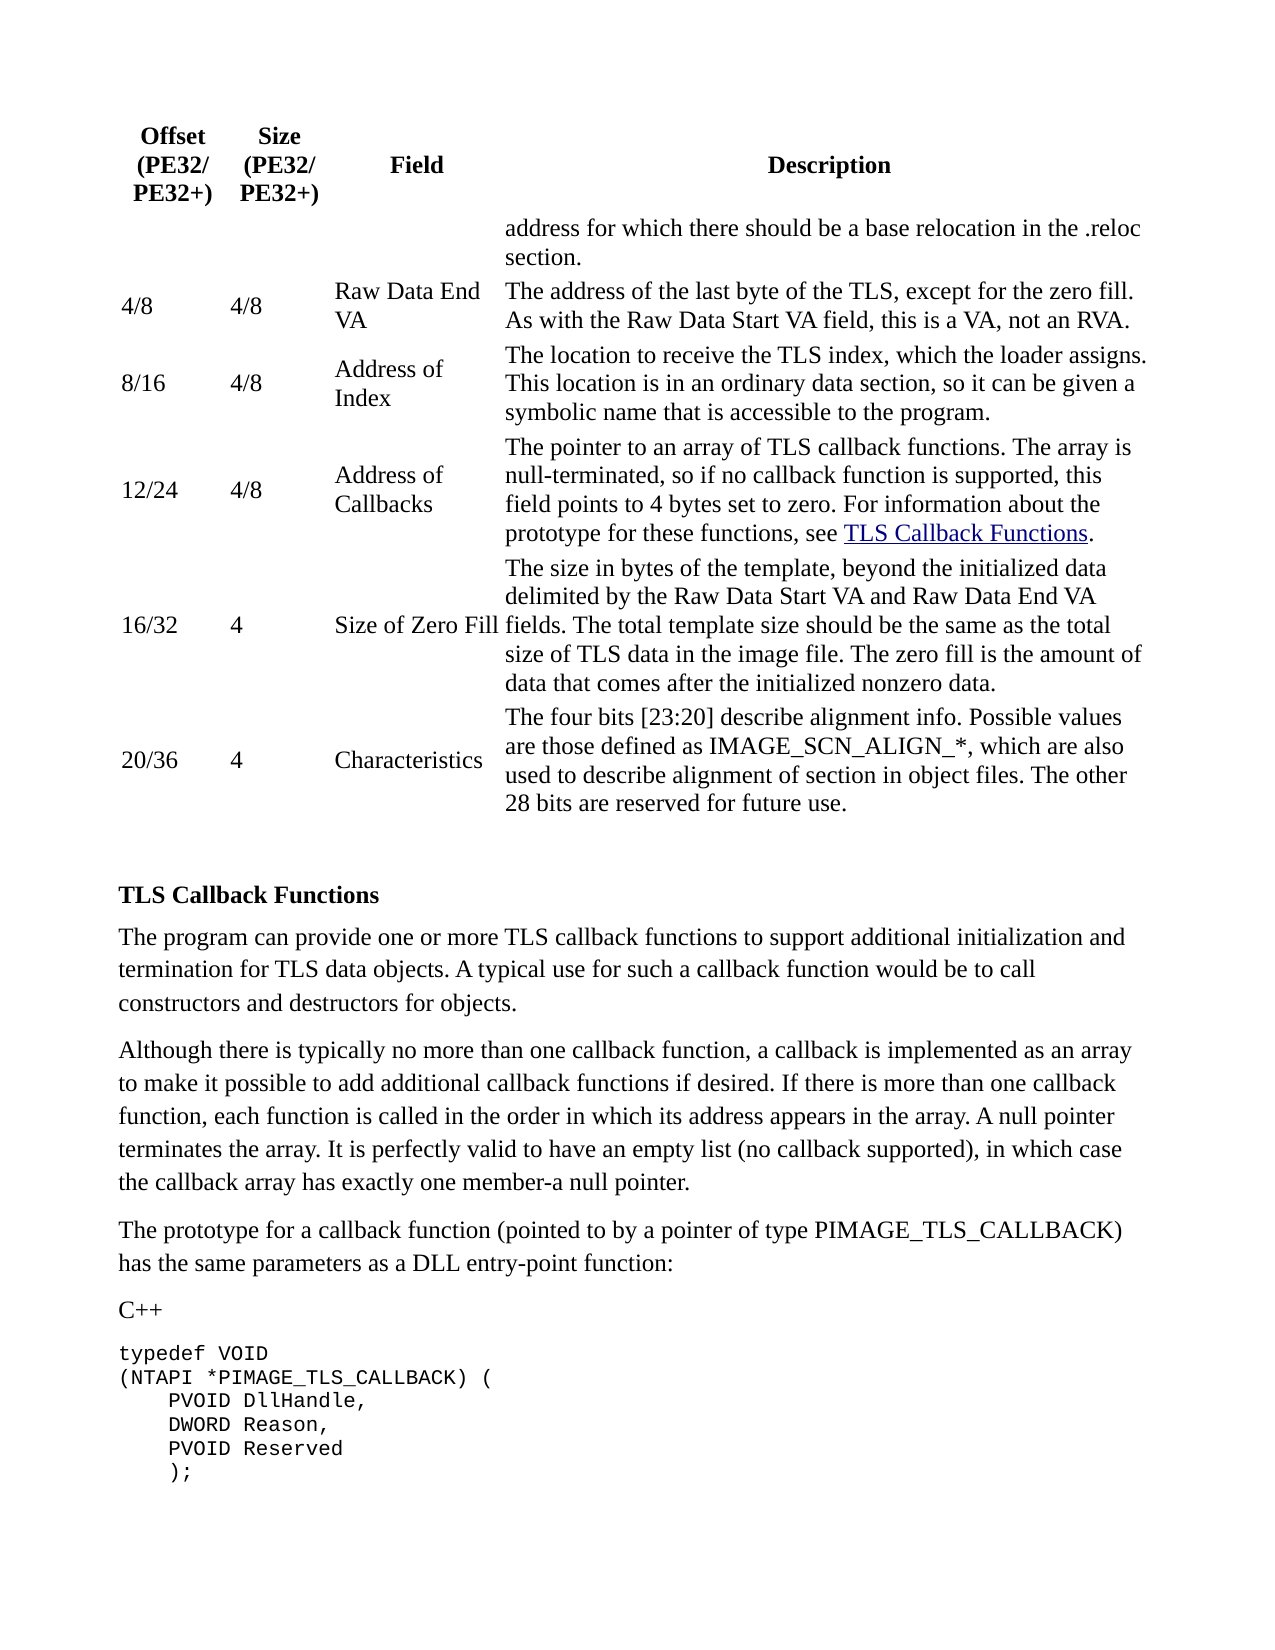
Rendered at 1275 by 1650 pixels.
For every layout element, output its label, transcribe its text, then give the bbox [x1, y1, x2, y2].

table_cell The size in bytes of the template, beyond the initialized data delimited by the Raw Data Start VA and Raw Data End VA fields. The total template size should be the same as the total size of TLS data in the image file. The zero fill is the amount of data that comes after the initialized nonzero data. [502, 550, 1157, 699]
table_cell The pointer to an array of TLS callback functions. The array is null-terminated, so if no callback function is supported, this field points to 4 bytes set to zero. For information about the prototype for these functions, see TLS Callback Functions. [502, 429, 1157, 550]
table_cell 16/32 [118, 550, 227, 699]
text PVOID Reserved [118, 1438, 1157, 1461]
text Although there is typically no more than one callback function, a callback is implemented as an array to make it possible to add additional callback functions if desired. If there is more than one callback function, each function is called in the order in which its address appears in the array. A null pointer terminates the array. It is perfectly valid to have an empty list (no callback supported), in which case the callback array has exactly one member-a null pointer. [118, 1035, 1157, 1196]
table_cell [331, 210, 502, 273]
table_cell [227, 210, 331, 273]
table_header Size (PE32/ PE32+) [227, 118, 331, 210]
text DWORD Reason, [118, 1414, 1157, 1438]
text PVOID DllHandle, [118, 1390, 1157, 1414]
text The prototype for a callback function (pointed to by a pointer of type PIMAGE_TLS_CALLBACK) has the same parameters as a DLL entry-point function: [118, 1215, 1157, 1277]
subtitle TLS Callback Functions [118, 880, 1157, 909]
text The program can provide one or more TLS callback functions to support additional initialization and termination for TLS data objects. A typical use for such a callback function would be to call constructors and destructors for objects. [118, 922, 1157, 1016]
table_cell The four bits [23:20] describe alignment info. Possible values are those defined as IMAGE_SCN_ALIGN_*, which are also used to describe alignment of section in object files. The other 28 bits are reserved for future use. [502, 699, 1157, 820]
table_cell Size of Zero Fill [331, 550, 502, 699]
table_cell 4/8 [227, 274, 331, 337]
table_cell The address of the last byte of the TLS, except for the zero fill. As with the Raw Data Start VA field, this is a VA, not an RVA. [502, 274, 1157, 337]
table_cell 12/24 [118, 429, 227, 550]
table_header Description [502, 118, 1157, 210]
text ); [118, 1461, 1157, 1485]
table_cell Characteristics [331, 699, 502, 820]
text C++ [118, 1296, 1157, 1324]
table_cell Raw Data End VA [331, 274, 502, 337]
table_cell 4/8 [227, 337, 331, 429]
text (NTAPI *PIMAGE_TLS_CALLBACK) ( [118, 1367, 1157, 1390]
table_cell [118, 210, 227, 273]
table_header Offset (PE32/ PE32+) [118, 118, 227, 210]
table_cell 4/8 [227, 429, 331, 550]
table_cell address for which there should be a base relocation in the .reloc section. [502, 210, 1157, 273]
text typedef VOID [118, 1343, 1157, 1367]
table_cell The location to receive the TLS index, which the loader assigns. This location is in an ordinary data section, so it can be given a symbolic name that is accessible to the program. [502, 337, 1157, 429]
table_header Field [331, 118, 502, 210]
table_cell 8/16 [118, 337, 227, 429]
table_cell 4 [227, 550, 331, 699]
table_cell Address of Index [331, 337, 502, 429]
table_cell 4/8 [118, 274, 227, 337]
table_cell Address of Callbacks [331, 429, 502, 550]
table_cell 4 [227, 699, 331, 820]
table_cell 20/36 [118, 699, 227, 820]
